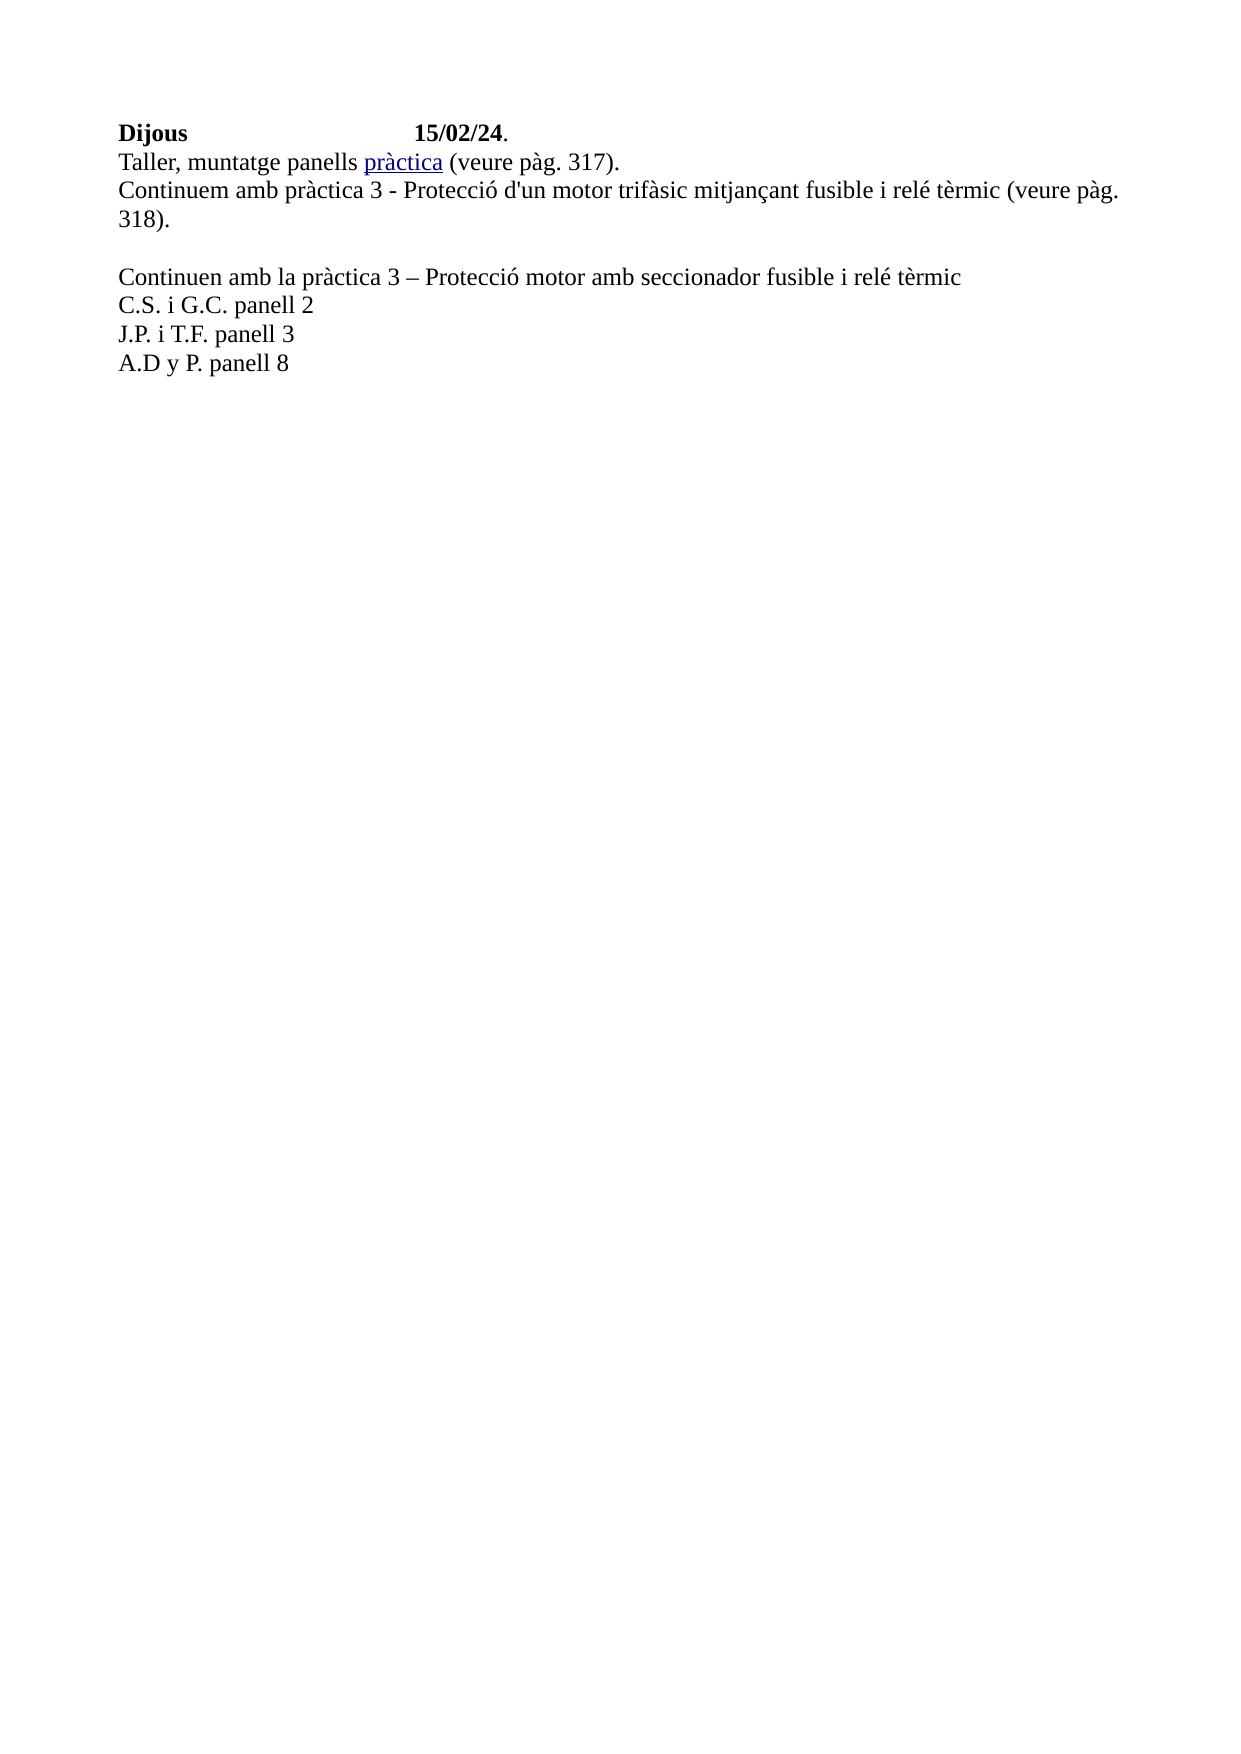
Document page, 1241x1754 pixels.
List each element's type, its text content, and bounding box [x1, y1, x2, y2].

text Taller, muntatge panells pràctica (veure pàg. 317). [118, 147, 1122, 176]
text A.D y P. panell 8 [118, 348, 1122, 377]
text Dijous 15/02/24. [118, 118, 1122, 147]
text C.S. i G.C. panell 2 [118, 291, 1122, 319]
text Continuem amb pràctica 3 - Protecció d'un motor trifàsic mitjançant fusible i relé tèrmic (veure pàg. 318). [118, 176, 1122, 233]
text Continuen amb la pràctica 3 – Protecció motor amb seccionador fusible i relé tèrmic [118, 262, 1122, 291]
text J.P. i T.F. panell 3 [118, 319, 1122, 348]
